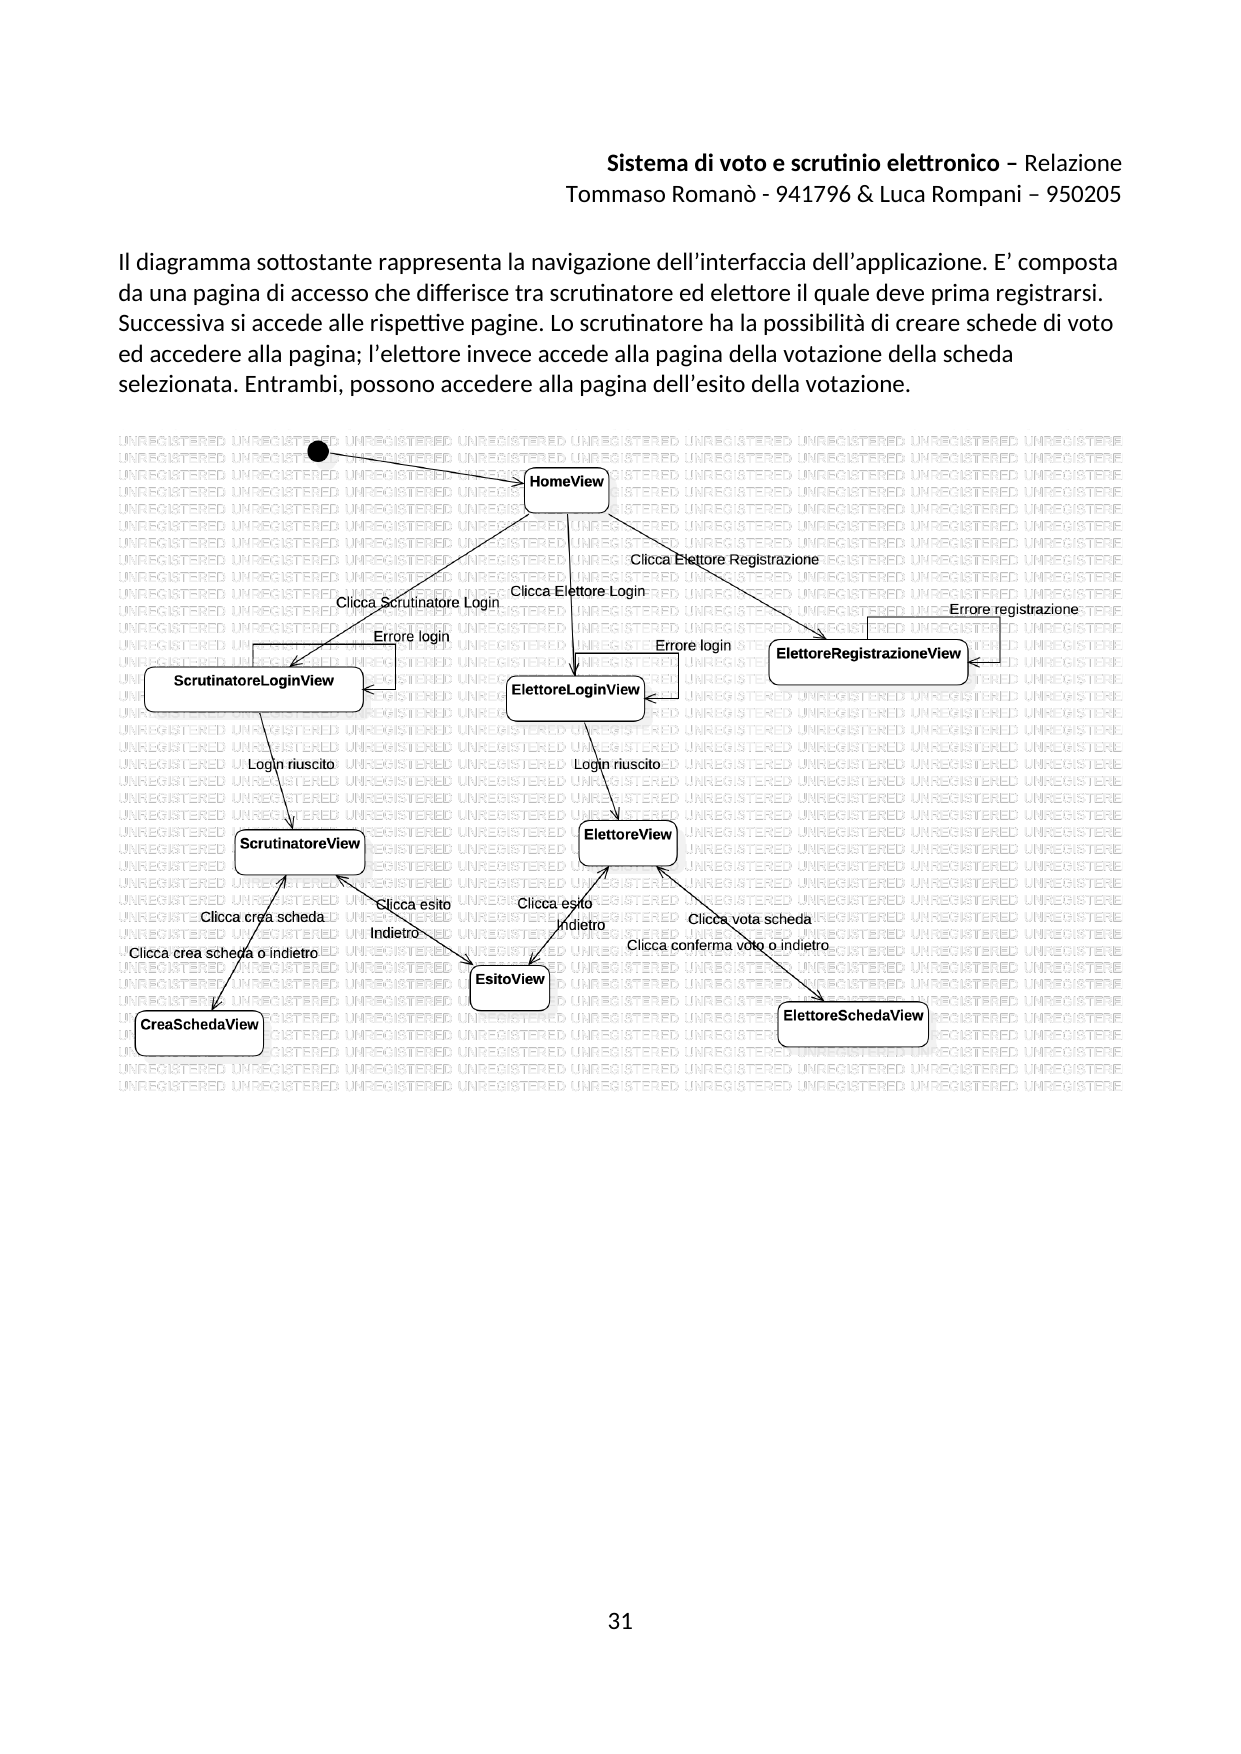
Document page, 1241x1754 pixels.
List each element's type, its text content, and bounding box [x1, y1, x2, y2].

picture [118, 429, 1123, 1101]
text Il diagramma sottostante rappresenta la navigazione dell’interfaccia dell’applicazione. E’ composta da una pagina di accesso che differisce tra scrutinatore ed elettore il quale deve prima registrarsi. Successiva si accede alle rispettive pagine. Lo scrutinatore ha la possibilità di creare schede di voto ed accedere alla pagina; l’elettore invece accede alla pagina della votazione della scheda selezionata. Entrambi, possono accedere alla pagina dell’esito della votazione. [118, 246, 1122, 399]
